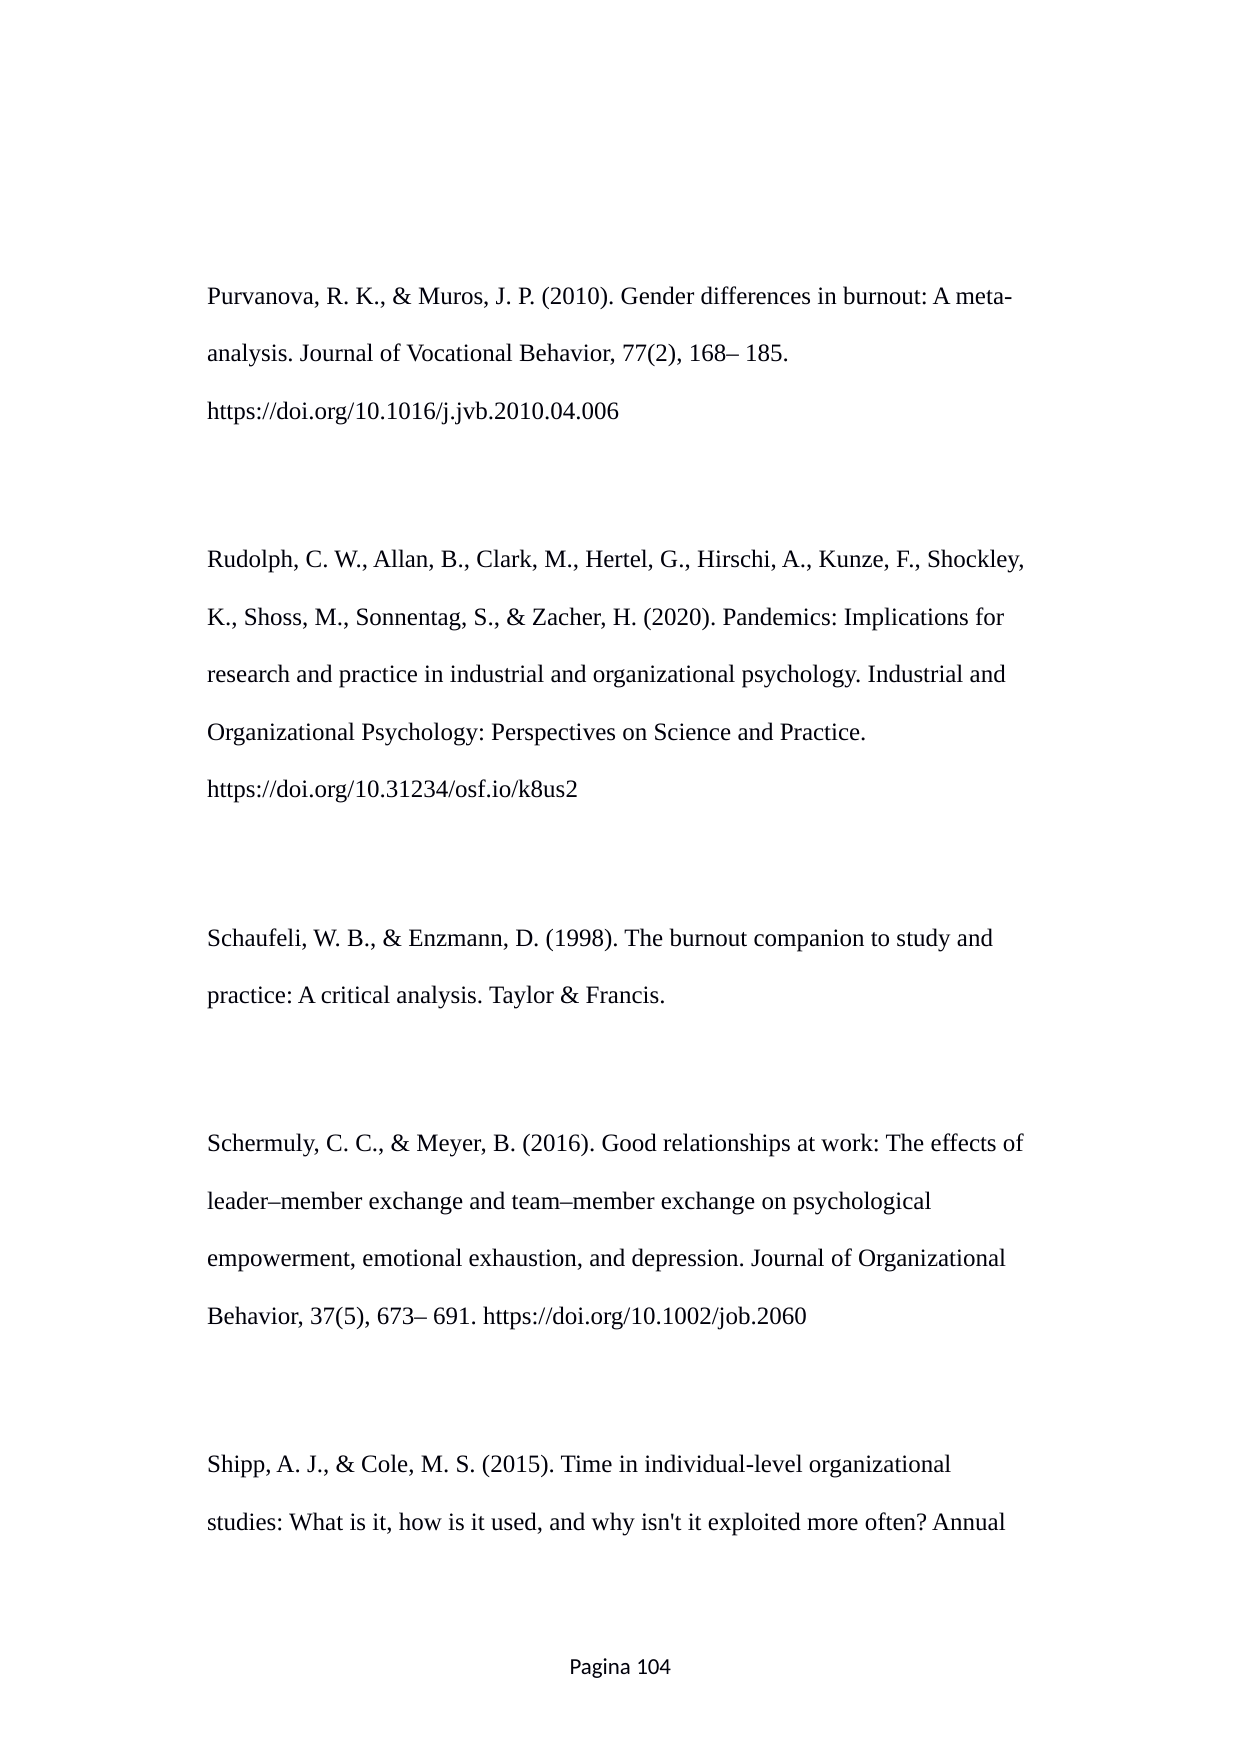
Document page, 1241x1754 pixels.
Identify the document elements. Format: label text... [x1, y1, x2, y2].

text Rudolph, C. W., Allan, B., Clark, M., Hertel, G., Hirschi, A., Kunze, F., Shockley, K., Shoss, M., Sonnentag, S., & Zacher, H. (2020). Pandemics: Implications for research and practice in industrial and organizational psychology. Industrial and Organizational Psychology: Perspectives on Science and Practice. https://doi.org/10.31234/osf.io/k8us2 [207, 544, 1033, 803]
text Schaufeli, W. B., & Enzmann, D. (1998). The burnout companion to study and practice: A critical analysis. Taylor & Francis. [207, 923, 1033, 1009]
text Schermuly, C. C., & Meyer, B. (2016). Good relationships at work: The effects of leader–member exchange and team–member exchange on psychological empowerment, emotional exhaustion, and depression. Journal of Organizational Behavior, 37(5), 673– 691. https://doi.org/10.1002/job.2060 [207, 1128, 1033, 1330]
text Shipp, A. J., & Cole, M. S. (2015). Time in individual‐level organizational studies: What is it, how is it used, and why isn't it exploited more often? Annual [207, 1449, 1033, 1536]
text Purvanova, R. K., & Muros, J. P. (2010). Gender differences in burnout: A meta‐analysis. Journal of Vocational Behavior, 77(2), 168– 185. https://doi.org/10.1016/j.jvb.2010.04.006 [207, 281, 1033, 425]
